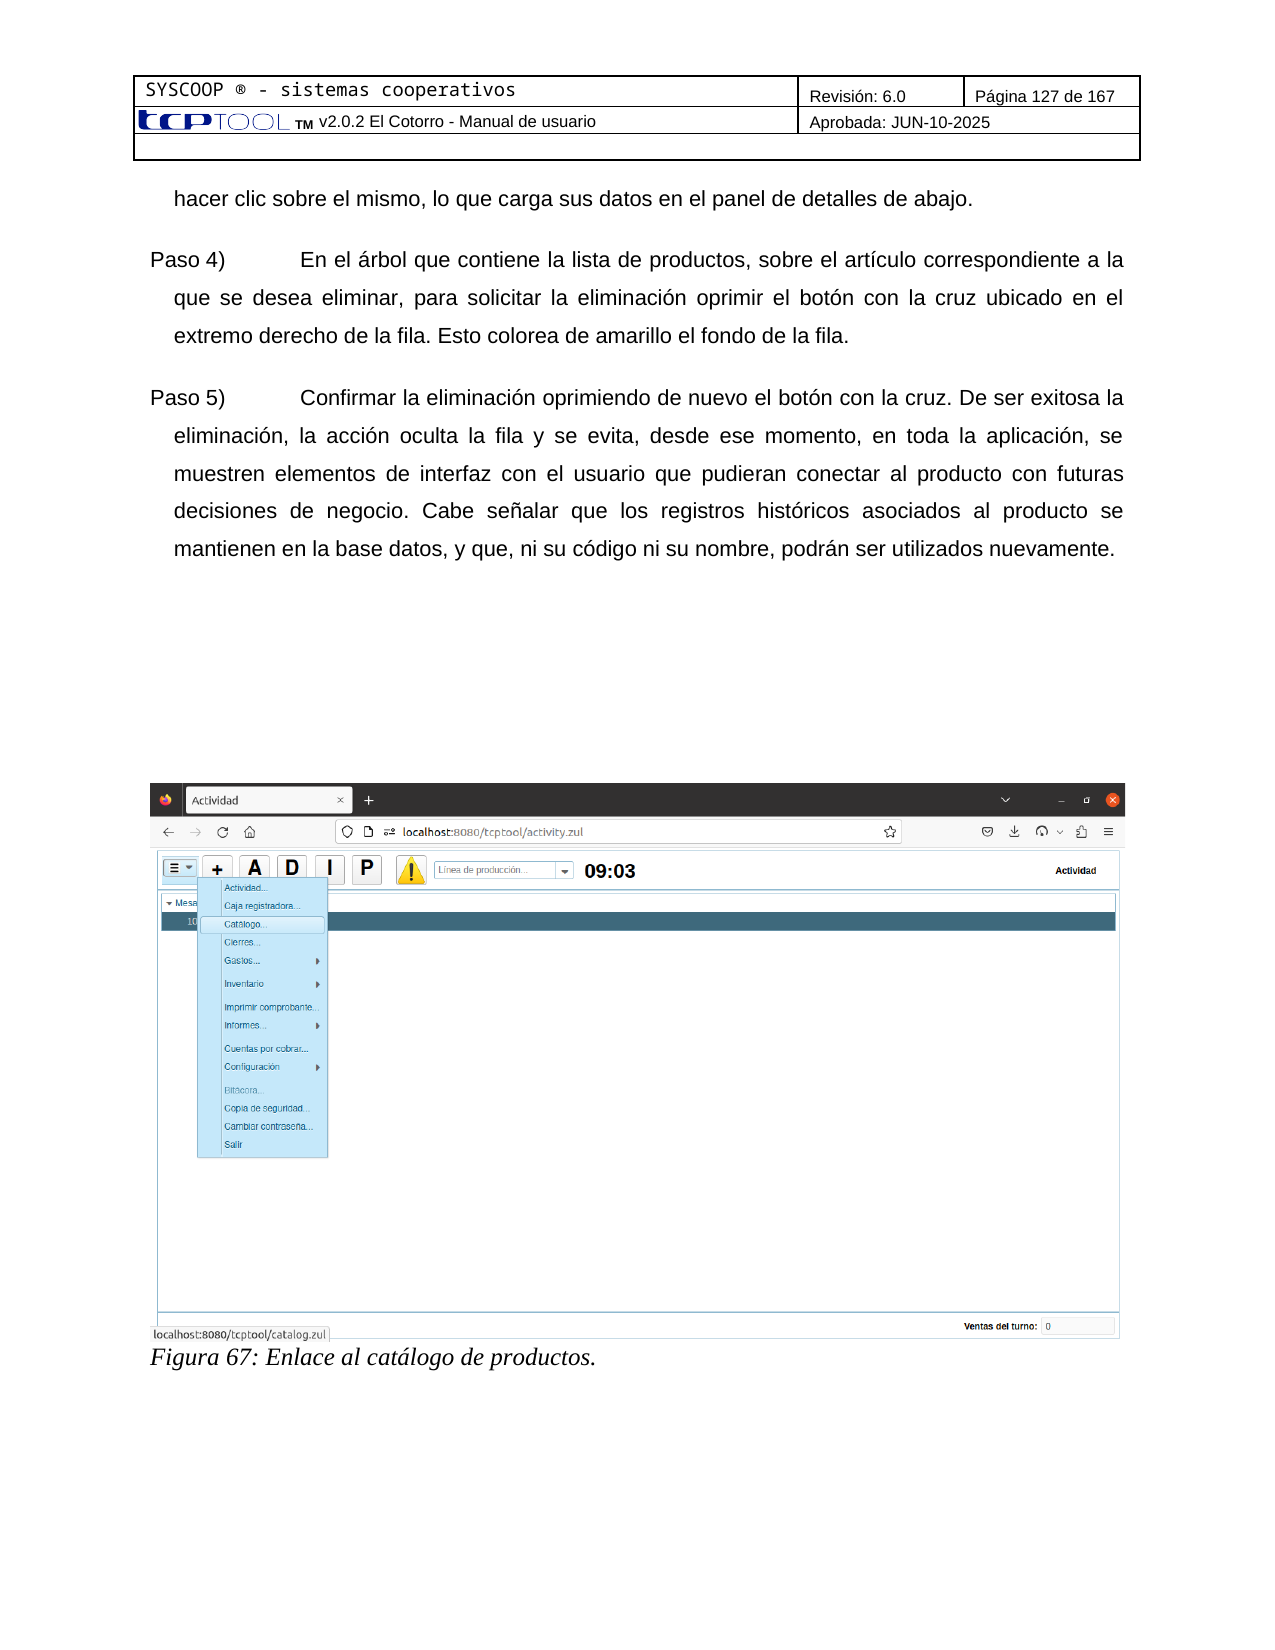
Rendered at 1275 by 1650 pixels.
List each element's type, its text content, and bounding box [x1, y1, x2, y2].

picture [150, 783, 1125, 1342]
list hacer clic sobre el mismo, lo que carga sus datos en el panel de detalles de abajo. [150, 186, 1125, 211]
text Figura 67: Enlace al catálogo de productos. [150, 1342, 1125, 1371]
picture [138, 110, 290, 130]
list Confirmar la eliminación oprimiendo de nuevo el botón con la cruz. De ser exitosa la eliminación, la acción oculta la fila y se evita, desde ese momento, en toda la aplicación, se muestren elementos de interfaz con el usuario que pudieran conectar al producto con futuras decisiones de negocio. Cabe señalar que los registros históricos asociados al producto se mantienen en la base datos, y que, ni su código ni su nombre, podrán ser utilizados nuevamente. [150, 385, 1125, 561]
list En el árbol que contiene la lista de productos, sobre el artículo correspondiente a la que se desea eliminar, para solicitar la eliminación oprimir el botón con la cruz ubicado en el extremo derecho de la fila. Esto colorea de amarillo el fondo de la fila. [150, 247, 1125, 348]
